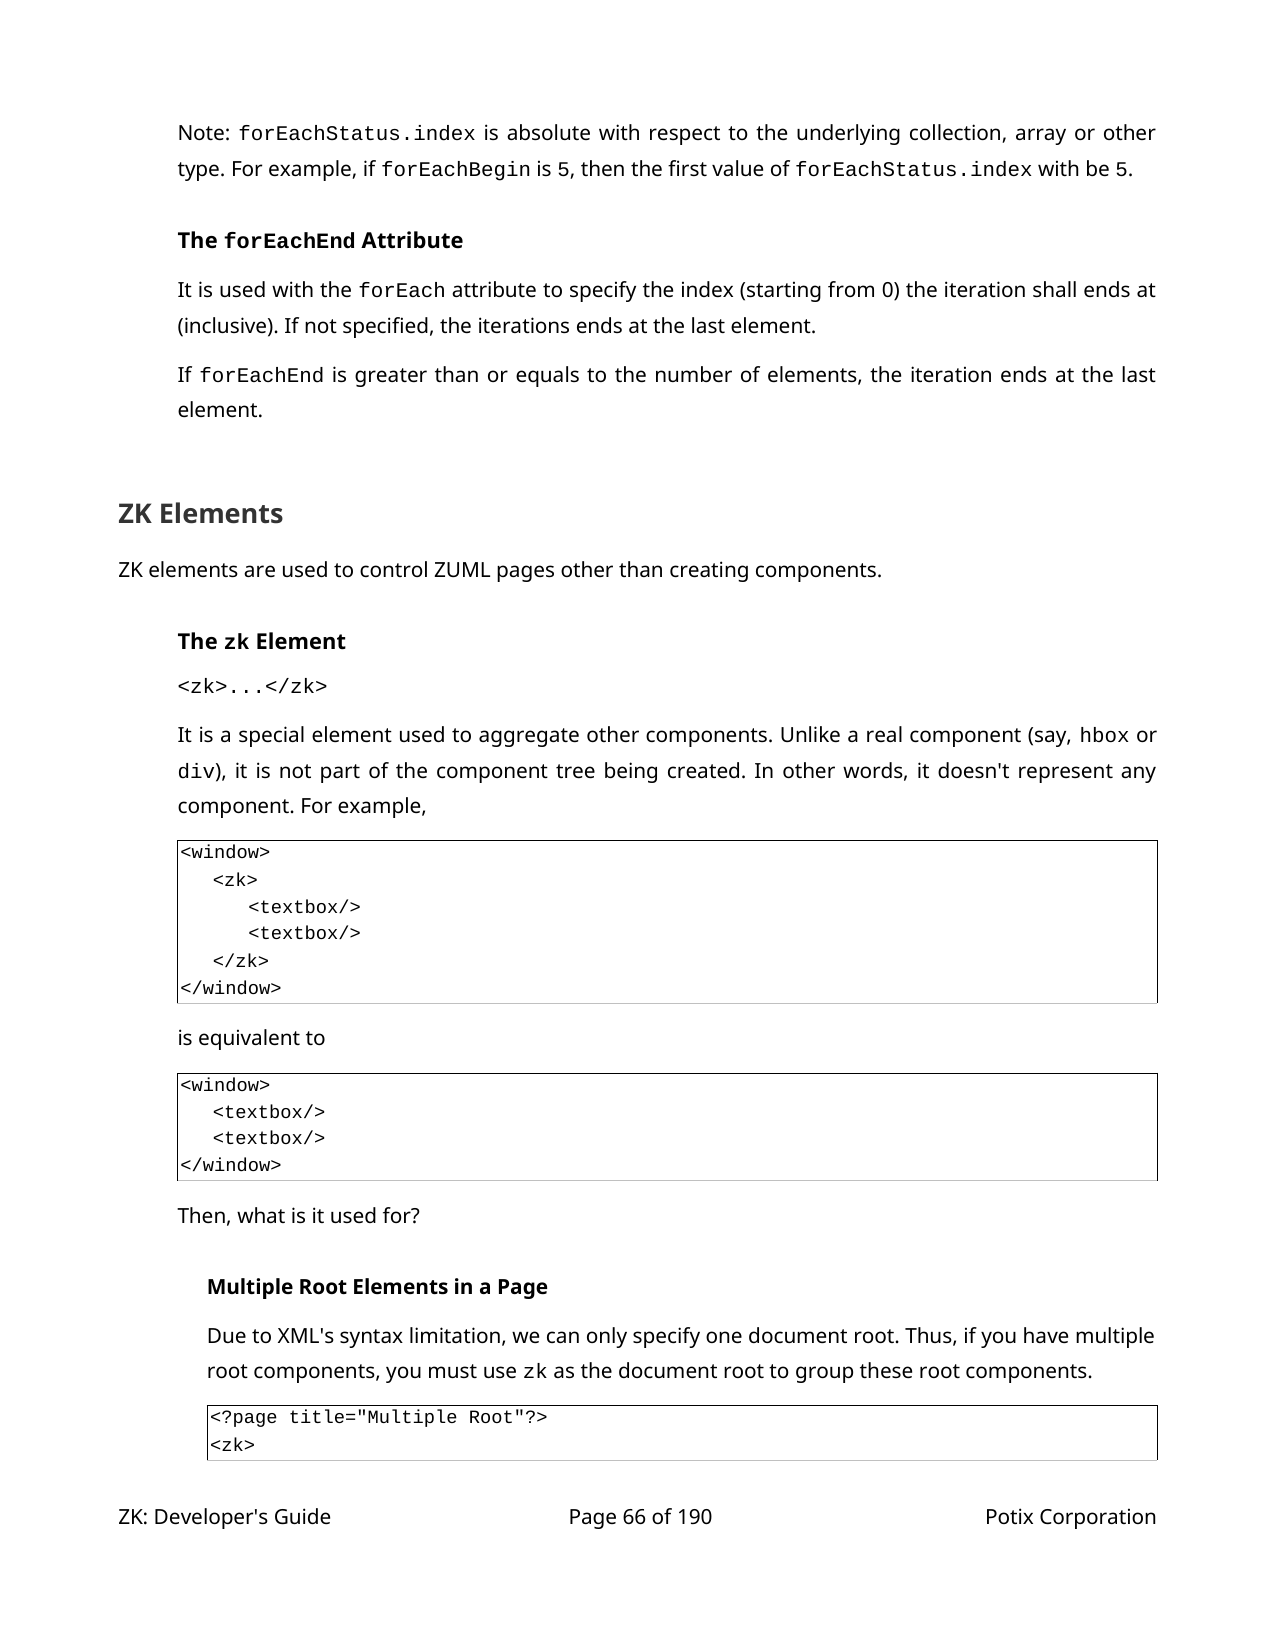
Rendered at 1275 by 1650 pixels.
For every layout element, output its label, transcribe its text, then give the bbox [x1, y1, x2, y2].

text <zk> [178, 867, 1157, 892]
text ZK elements are used to control ZUML pages other than creating components. [118, 555, 1157, 583]
text <?page title="Multiple Root"?> [208, 1406, 1157, 1429]
subtitle The forEachEnd Attribute [177, 225, 1157, 255]
text <textbox/> <textbox/> [178, 895, 1157, 946]
text Then, what is it used for? [177, 1201, 1157, 1229]
text If forEachEnd is greater than or equals to the number of elements, the iteration ends at the last element. [177, 360, 1157, 423]
subtitle ZK Elements [118, 494, 1157, 531]
subtitle The zk Element [177, 626, 1157, 656]
text Due to XML's syntax limitation, we can only specify one document root. Thus, if you have multiple root components, you must use zk as the document root to group these root components. [207, 1321, 1157, 1384]
text </window> [178, 976, 1157, 1003]
text It is used with the forEach attribute to specify the index (starting from 0) the iteration shall ends at (inclusive). If not specified, the iterations ends at the last element. [177, 275, 1157, 339]
text <zk>...</zk> [177, 676, 1157, 700]
text <zk> [208, 1432, 1157, 1460]
text <window> [178, 1074, 1157, 1097]
subtitle Multiple Root Elements in a Page [207, 1272, 1157, 1300]
text It is a special element used to aggregate other components. Unlike a real component (say, hbox or div), it is not part of the component tree being created. In other words, it doesn't represent any component. For example, [177, 720, 1157, 820]
text </zk> [178, 948, 1157, 973]
text </window> [178, 1153, 1157, 1180]
text Note: forEachStatus.index is absolute with respect to the underlying collection, array or other type. For example, if forEachBegin is 5, then the first value of forEachStatus.index with be 5. [177, 118, 1157, 182]
text <window> [178, 841, 1157, 864]
text is equivalent to [177, 1023, 1157, 1052]
text <textbox/> <textbox/> [178, 1099, 1157, 1150]
